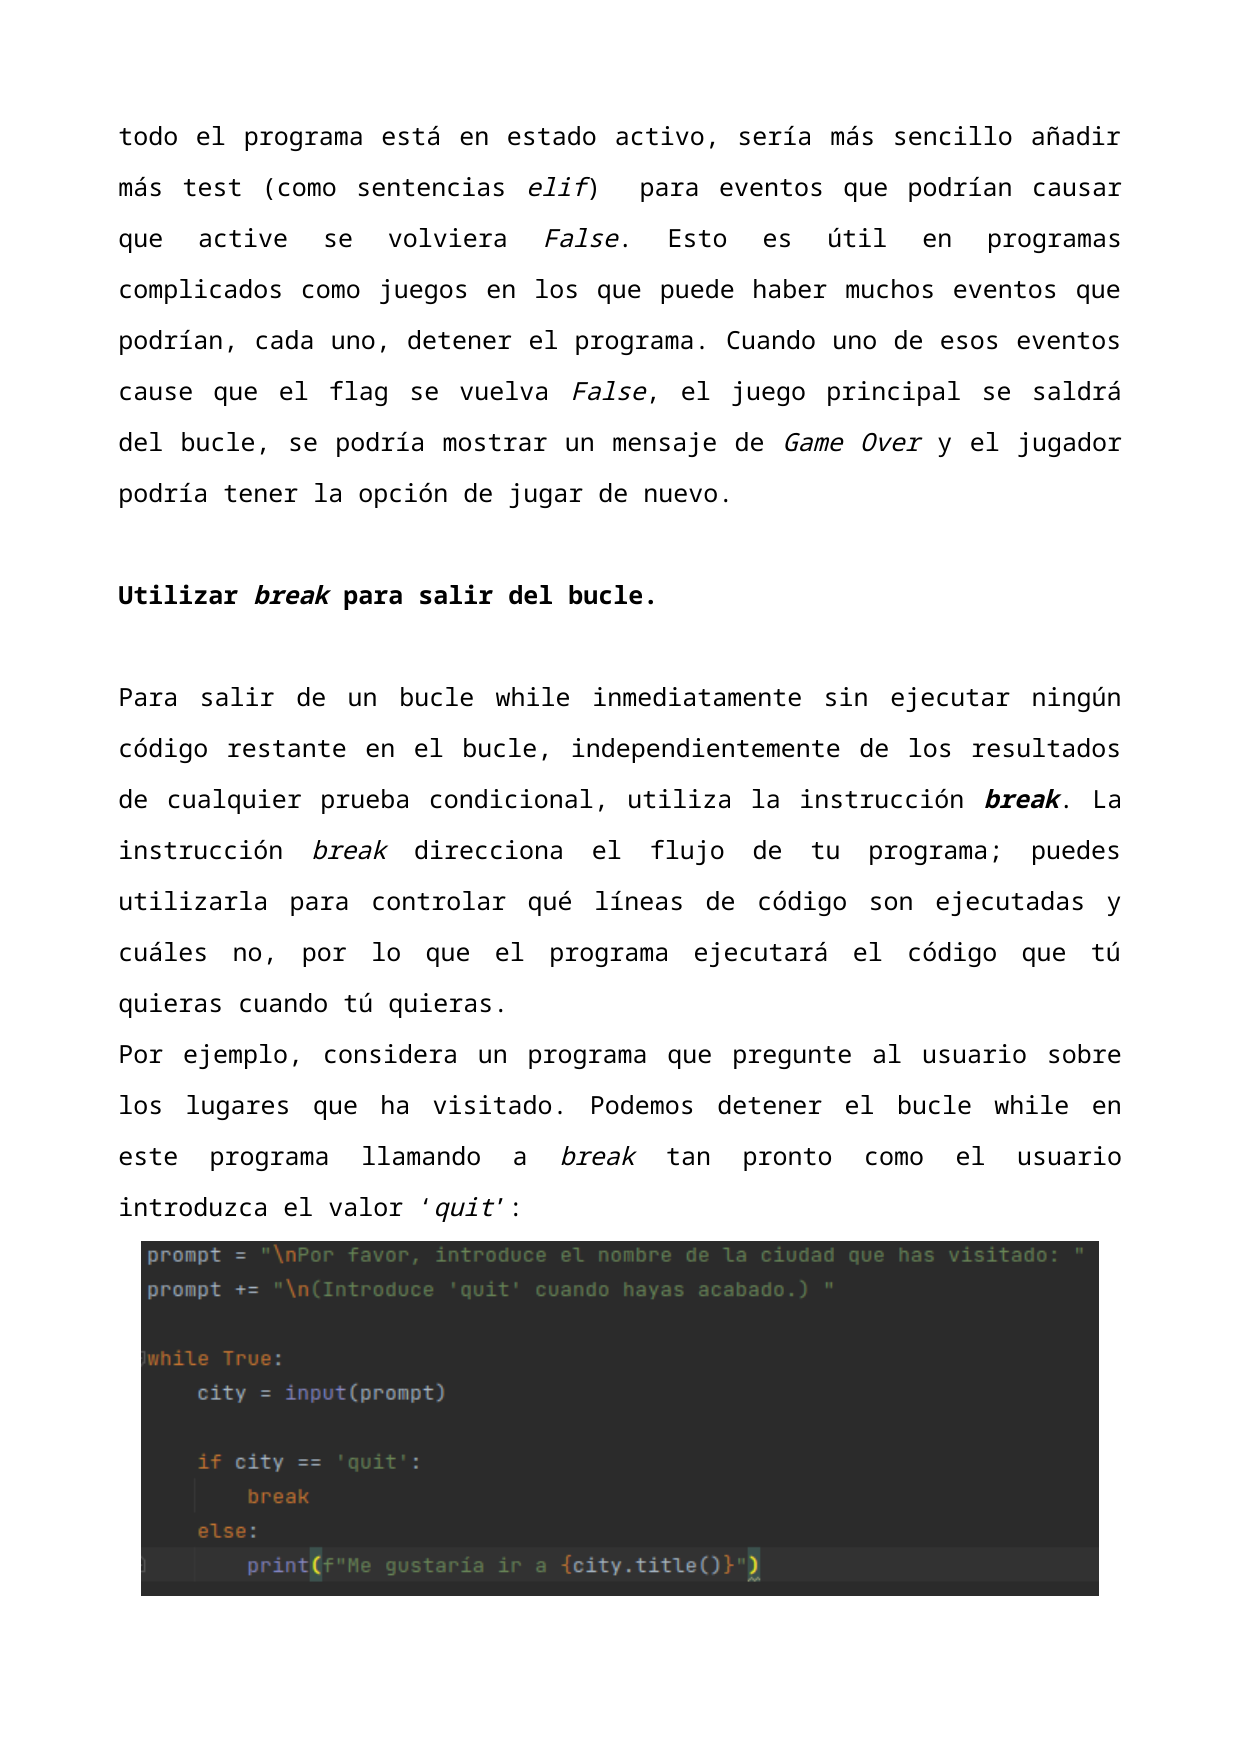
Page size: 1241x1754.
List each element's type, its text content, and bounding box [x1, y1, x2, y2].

picture [141, 1241, 1099, 1596]
text Por ejemplo, considera un programa que pregunte al usuario sobre los lugares que ha visitado. Podemos detener el bucle while en este programa llamando a break tan pronto como el usuario introduzca el valor ‘quit’: [118, 1037, 1122, 1224]
text todo el programa está en estado activo, sería más sencillo añadir más test (como sentencias elif) para eventos que podrían causar que active se volviera False. Esto es útil en programas complicados como juegos en los que puede haber muchos eventos que podrían, cada uno, detener el programa. Cuando uno de esos eventos cause que el flag se vuelva False, el juego principal se saldrá del bucle, se podría mostrar un mensaje de Game Over y el jugador podría tener la opción de jugar de nuevo. [118, 118, 1122, 509]
text Para salir de un bucle while inmediatamente sin ejecutar ningún código restante en el bucle, independientemente de los resultados de cualquier prueba condicional, utiliza la instrucción break. La instrucción break direcciona el flujo de tu programa; puedes utilizarla para controlar qué líneas de código son ejecutadas y cuáles no, por lo que el programa ejecutará el código que tú quieras cuando tú quieras. [118, 679, 1122, 1020]
text Utilizar break para salir del bucle. [118, 577, 1122, 612]
